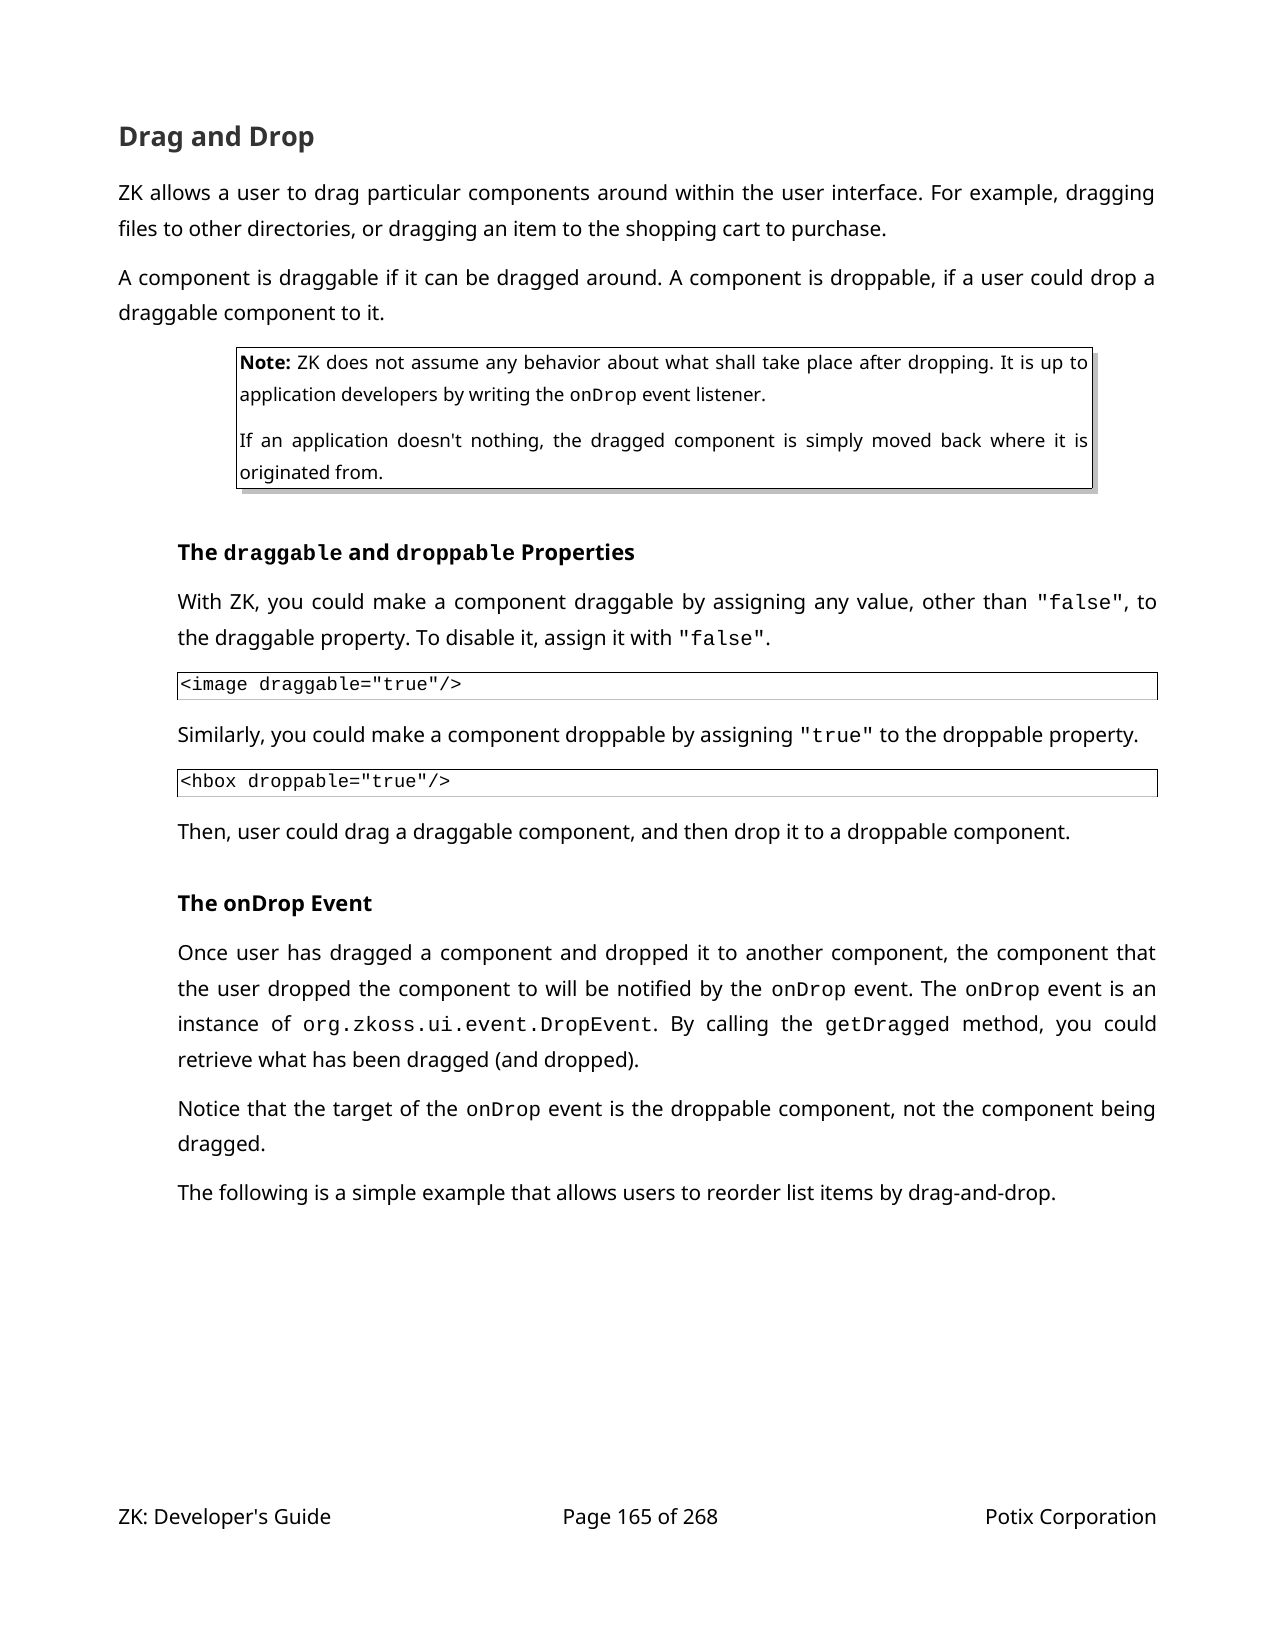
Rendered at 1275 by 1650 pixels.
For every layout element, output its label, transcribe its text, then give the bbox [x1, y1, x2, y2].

text A component is draggable if it can be dragged around. A component is droppable, if a user could drop a draggable component to it. [118, 263, 1157, 326]
subtitle The draggable and droppable Properties [177, 537, 1157, 567]
text If an application doesn't nothing, the dragged component is simply moved back where it is originated from. [237, 425, 1092, 488]
text ZK allows a user to drag particular components around within the user interface. For example, dragging files to other directories, or dragging an item to the shopping cart to purchase. [118, 178, 1157, 242]
subtitle Drag and Drop [118, 118, 1157, 155]
text Once user has dragged a component and dropped it to another component, the component that the user dropped the component to will be notified by the onDrop event. The onDrop event is an instance of org.zkoss.ui.event.DropEvent. By calling the getDragged method, you could retrieve what has been dragged (and dropped). [177, 938, 1157, 1073]
text Note: ZK does not assume any behavior about what shall take place after dropping. It is up to application developers by writing the onDrop event listener. [237, 348, 1092, 407]
text <image draggable="true"/> [178, 673, 1157, 699]
subtitle The onDrop Event [177, 888, 1157, 918]
text <hbox droppable="true"/> [178, 770, 1157, 796]
text Notice that the target of the onDrop event is the droppable component, not the component being dragged. [177, 1094, 1157, 1157]
text The following is a simple example that allows users to reorder list items by drag-and-drop. [177, 1178, 1157, 1206]
text Similarly, you could make a component droppable by assigning "true" to the droppable property. [177, 720, 1157, 749]
text With ZK, you could make a component draggable by assigning any value, other than "false", to the draggable property. To disable it, assign it with "false". [177, 587, 1157, 652]
text Then, user could drag a draggable component, and then drop it to a droppable component. [177, 817, 1157, 845]
